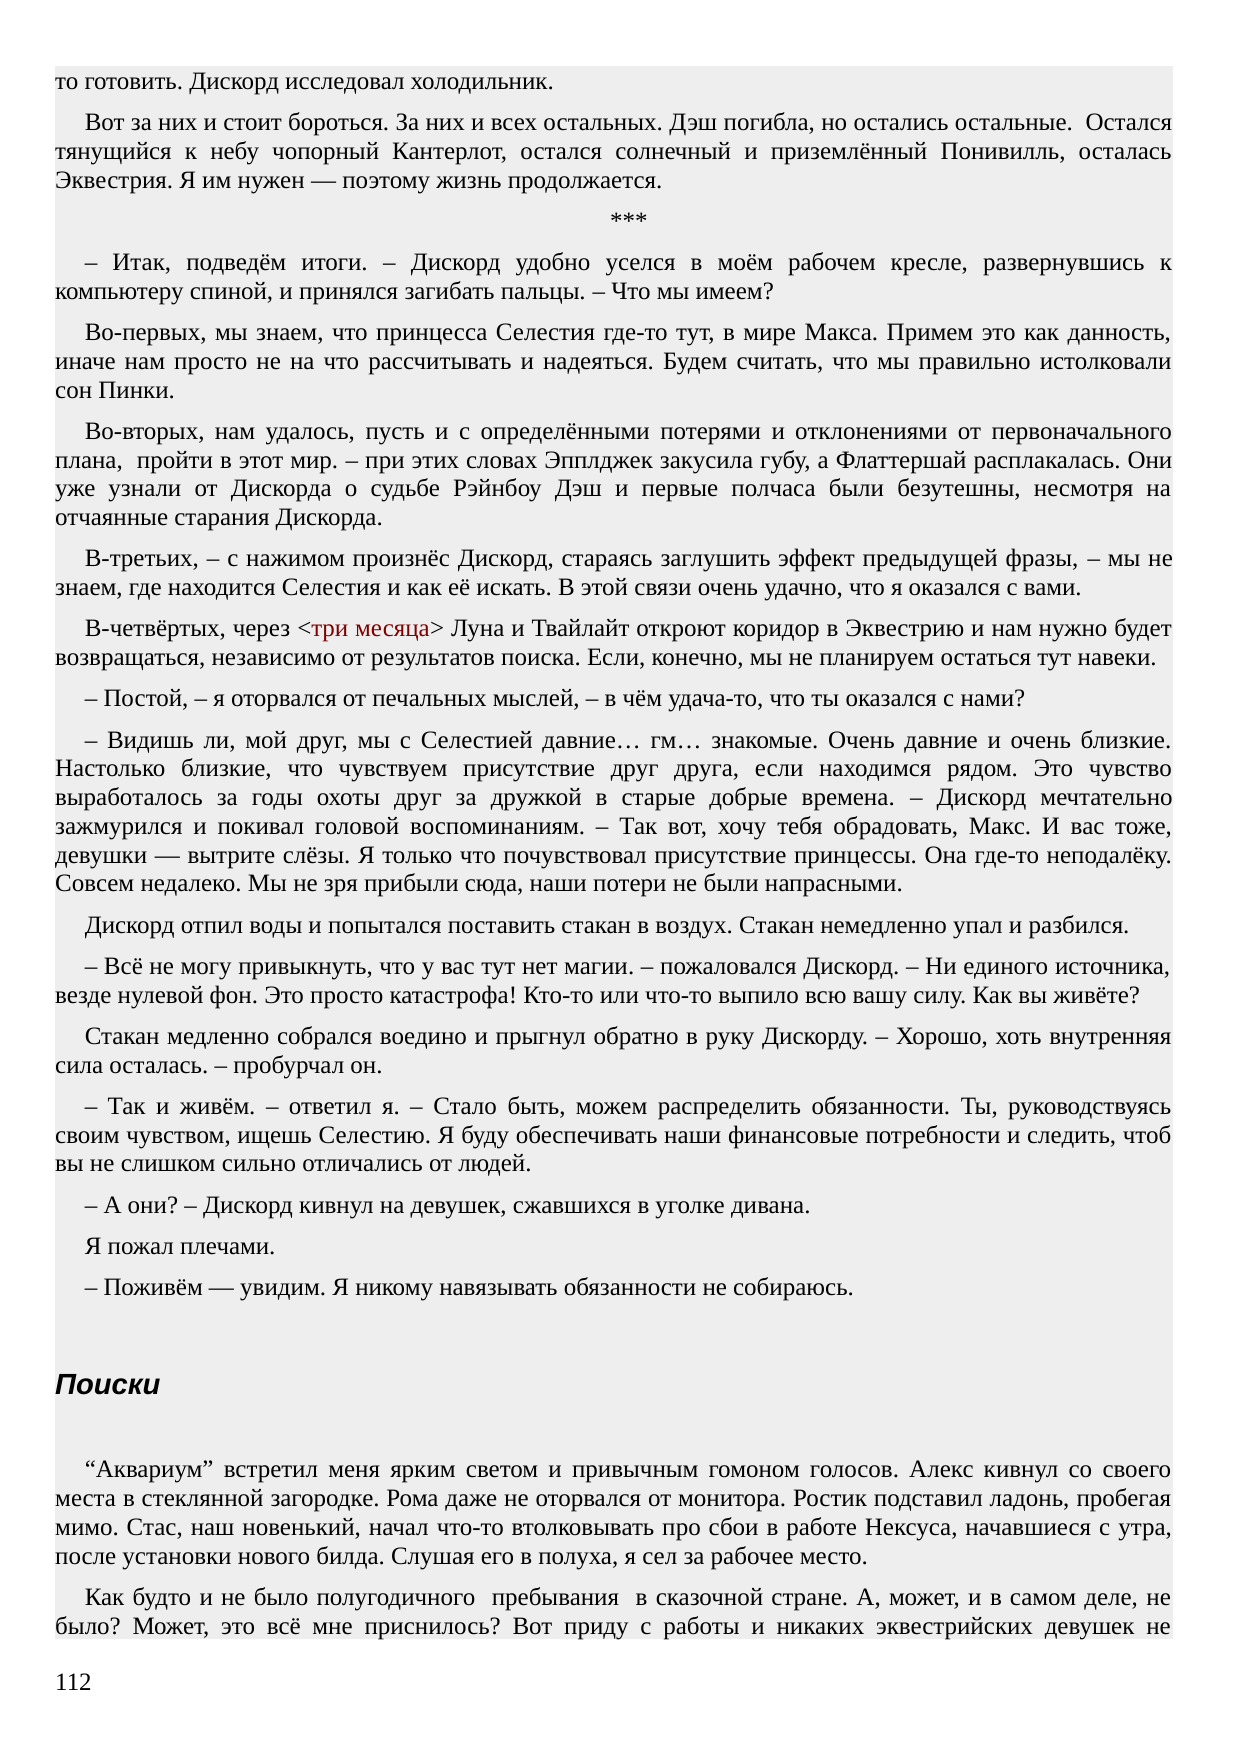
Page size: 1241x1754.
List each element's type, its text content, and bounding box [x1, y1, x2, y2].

text Как будто и не было полугодичного пребывания в сказочной стране. А, может, и в самом деле, не было? Может, это всё мне приснилось? Вот приду с работы и никаких эквестрийских девушек не [55, 1582, 1173, 1639]
text Я пожал плечами. [55, 1231, 1173, 1260]
text – Так и живём. – ответил я. – Стало быть, можем распределить обязанности. Ты, руководствуясь своим чувством, ищешь Селестию. Я буду обеспечивать наши финансовые потребности и следить, чтоб вы не слишком сильно отличались от людей. [55, 1091, 1173, 1177]
text В-четвёртых, через <три месяца> Луна и Твайлайт откроют коридор в Эквестрию и нам нужно будет возвращаться, независимо от результатов поиска. Если, конечно, мы не планируем остаться тут навеки. [55, 613, 1173, 671]
text – Поживём — увидим. Я никому навязывать обязанности не собираюсь. [55, 1272, 1173, 1301]
text – Всё не могу привыкнуть, что у вас тут нет магии. – пожаловался Дискорд. – Ни единого источника, везде нулевой фон. Это просто катастрофа! Кто-то или что-то выпило всю вашу силу. Как вы живёте? [55, 951, 1173, 1008]
text – Видишь ли, мой друг, мы с Селестией давние… гм… знакомые. Очень давние и очень близкие. Настолько близкие, что чувствуем присутствие друг друга, если находимся рядом. Это чувство выработалось за годы охоты друг за дружкой в старые добрые времена. – Дискорд мечтательно зажмурился и покивал головой воспоминаниям. – Так вот, хочу тебя обрадовать, Макс. И вас тоже, девушки — вытрите слёзы. Я только что почувствовал присутствие принцессы. Она где-то неподалёку. Совсем недалеко. Мы не зря прибыли сюда, наши потери не были напрасными. [55, 725, 1173, 897]
subtitle Поиски [55, 1367, 1173, 1401]
text Дискорд отпил воды и попытался поставить стакан в воздух. Стакан немедленно упал и разбился. [55, 910, 1173, 938]
text Во-вторых, нам удалось, пусть и с определёнными потерями и отклонениями от первоначального плана, пройти в этот мир. – при этих словах Эпплджек закусила губу, а Флаттершай расплакалась. Они уже узнали от Дискорда о судьбе Рэйнбоу Дэш и первые полчаса были безутешны, несмотря на отчаянные старания Дискорда. [55, 416, 1173, 531]
text *** [55, 206, 1173, 235]
text то готовить. Дискорд исследовал холодильник. [55, 66, 1173, 95]
text – Постой, – я оторвался от печальных мыслей, – в чём удача-то, что ты оказался с нами? [55, 683, 1173, 712]
text В-третьих, – с нажимом произнёс Дискорд, стараясь заглушить эффект предыдущей фразы, – мы не знаем, где находится Селестия и как её искать. В этой связи очень удачно, что я оказался с вами. [55, 543, 1173, 601]
text “Аквариум” встретил меня ярким светом и привычным гомоном голосов. Алекс кивнул со своего места в стеклянной загородке. Рома даже не оторвался от монитора. Ростик подставил ладонь, пробегая мимо. Стас, наш новенький, начал что-то втолковывать про сбои в работе Нексуса, начавшиеся с утра, после установки нового билда. Слушая его в полуха, я сел за рабочее место. [55, 1454, 1173, 1569]
text – Итак, подведём итоги. – Дискорд удобно уселся в моём рабочем кресле, развернувшись к компьютеру спиной, и принялся загибать пальцы. – Что мы имеем? [55, 247, 1173, 305]
text Вот за них и стоит бороться. За них и всех остальных. Дэш погибла, но остались остальные. Остался тянущийся к небу чопорный Кантерлот, остался солнечный и приземлённый Понивилль, осталась Эквестрия. Я им нужен — поэтому жизнь продолжается. [55, 107, 1173, 193]
text Во-первых, мы знаем, что принцесса Селестия где-то тут, в мире Макса. Примем это как данность, иначе нам просто не на что рассчитывать и надеяться. Будем считать, что мы правильно истолковали сон Пинки. [55, 317, 1173, 403]
text Стакан медленно собрался воедино и прыгнул обратно в руку Дискорду. – Хорошо, хоть внутренняя сила осталась. – пробурчал он. [55, 1021, 1173, 1078]
text – А они? – Дискорд кивнул на девушек, сжавшихся в уголке дивана. [55, 1190, 1173, 1218]
